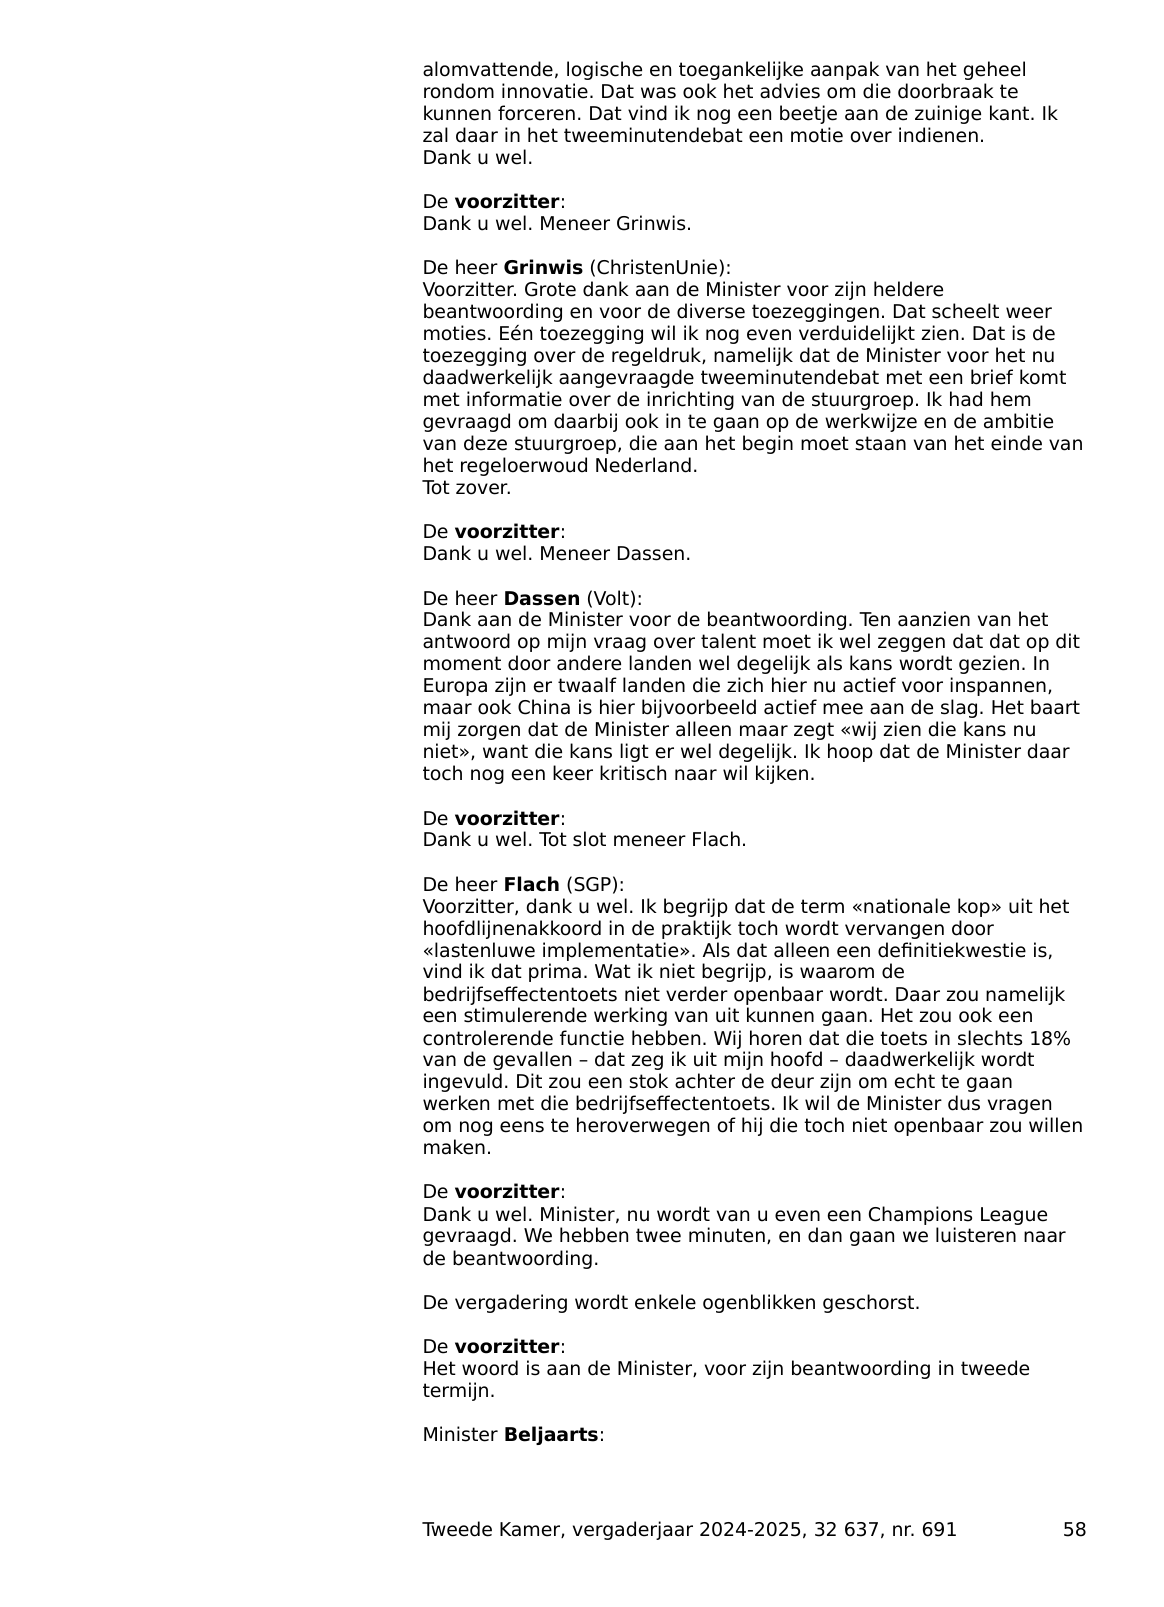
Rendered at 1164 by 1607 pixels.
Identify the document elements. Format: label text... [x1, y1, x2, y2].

text Dank u wel. [422, 147, 1087, 169]
text De voorzitter: [422, 807, 1087, 829]
text De vergadering wordt enkele ogenblikken geschorst. [422, 1292, 1087, 1313]
text Dank aan de Minister voor de beantwoording. Ten aanzien van het antwoord op mijn vraag over talent moet ik wel zeggen dat dat op dit moment door andere landen wel degelijk als kans wordt gezien. In Europa zijn er twaalf landen die zich hier nu actief voor inspannen, maar ook China is hier bijvoorbeeld actief mee aan de slag. Het baart mij zorgen dat de Minister alleen maar zegt «wij zien die kans nu niet», want die kans ligt er wel degelijk. Ik hoop dat de Minister daar toch nog een keer kritisch naar wil kijken. [422, 609, 1087, 785]
text Dank u wel. Tot slot meneer Flach. [422, 829, 1087, 851]
text Dank u wel. Meneer Dassen. [422, 543, 1087, 565]
text Tot zover. [422, 477, 1087, 499]
text De voorzitter: [422, 1336, 1087, 1358]
text Dank u wel. Minister, nu wordt van u even een Champions League gevraagd. We hebben twee minuten, en dan gaan we luisteren naar de beantwoording. [422, 1203, 1087, 1269]
text De heer Dassen (Volt): [422, 587, 1087, 609]
text De heer Flach (SGP): [422, 873, 1087, 896]
text Dank u wel. Meneer Grinwis. [422, 213, 1087, 235]
text Het woord is aan de Minister, voor zijn beantwoording in tweede termijn. [422, 1358, 1087, 1402]
text alomvattende, logische en toegankelijke aanpak van het geheel rondom innovatie. Dat was ook het advies om die doorbraak te kunnen forceren. Dat vind ik nog een beetje aan de zuinige kant. Ik zal daar in het tweeminutendebat een motie over indienen. [422, 59, 1087, 147]
text De voorzitter: [422, 521, 1087, 543]
text De heer Grinwis (ChristenUnie): [422, 257, 1087, 279]
text Minister Beljaarts: [422, 1424, 1087, 1446]
text Voorzitter, dank u wel. Ik begrijp dat de term «nationale kop» uit het hoofdlijnenakkoord in de praktijk toch wordt vervangen door «lastenluwe implementatie». Als dat alleen een definitiekwestie is, vind ik dat prima. Wat ik niet begrijp, is waarom de bedrijfseffectentoets niet verder openbaar wordt. Daar zou namelijk een stimulerende werking van uit kunnen gaan. Het zou ook een controlerende functie hebben. Wij horen dat die toets in slechts 18% van de gevallen – dat zeg ik uit mijn hoofd – daadwerkelijk wordt ingevuld. Dit zou een stok achter de deur zijn om echt te gaan werken met die bedrijfseffectentoets. Ik wil de Minister dus vragen om nog eens te heroverwegen of hij die toch niet openbaar zou willen maken. [422, 896, 1087, 1159]
text De voorzitter: [422, 191, 1087, 213]
text Voorzitter. Grote dank aan de Minister voor zijn heldere beantwoording en voor de diverse toezeggingen. Dat scheelt weer moties. Eén toezegging wil ik nog even verduidelijkt zien. Dat is de toezegging over de regeldruk, namelijk dat de Minister voor het nu daadwerkelijk aangevraagde tweeminutendebat met een brief komt met informatie over de inrichting van de stuurgroep. Ik had hem gevraagd om daarbij ook in te gaan op de werkwijze en de ambitie van deze stuurgroep, die aan het begin moet staan van het einde van het regeloerwoud Nederland. [422, 279, 1087, 477]
text De voorzitter: [422, 1181, 1087, 1203]
